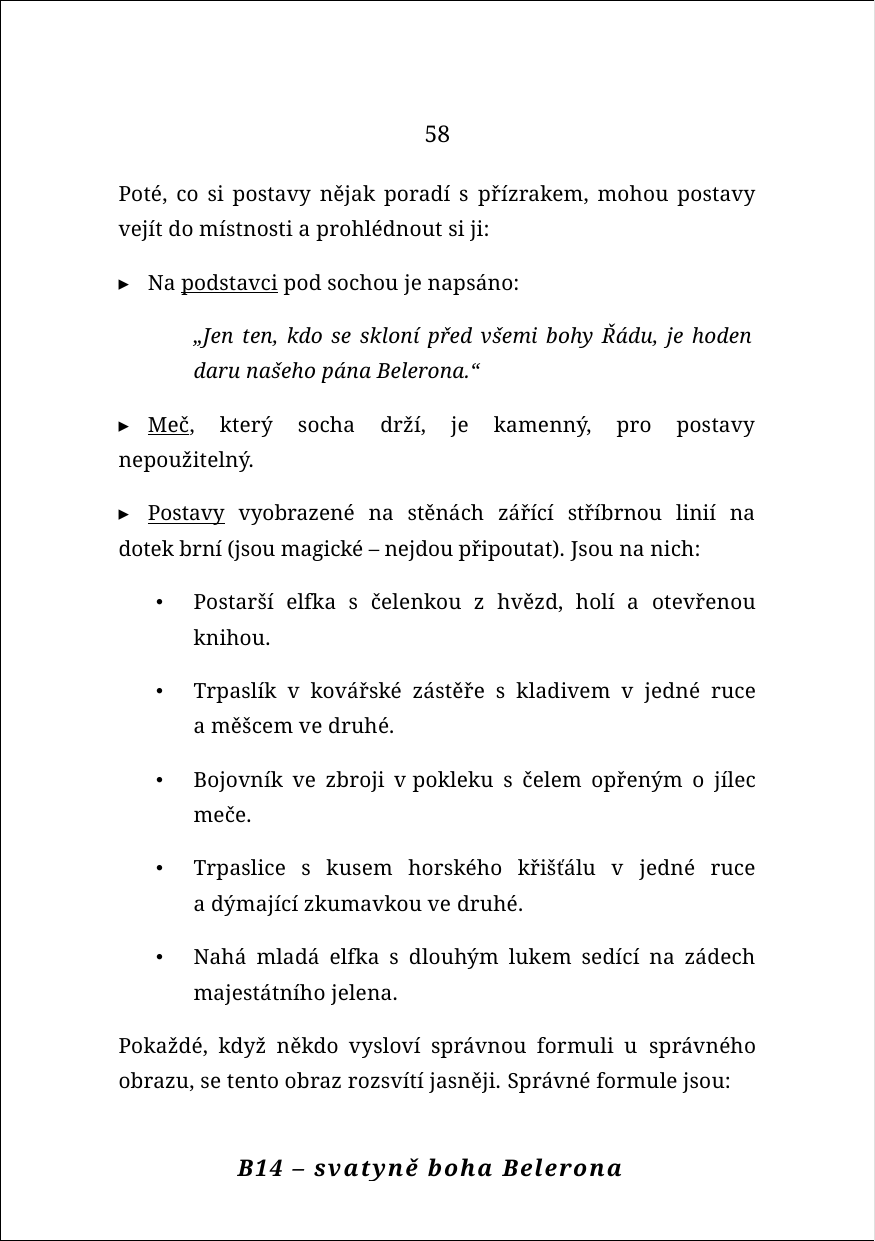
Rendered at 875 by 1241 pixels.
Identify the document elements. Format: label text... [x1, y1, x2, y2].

text ▸ Postavy vyobrazené na stěnách zářící stříbrnou linií na dotek brní (jsou magické – nejdou připoutat). Jsou na nich: [118, 498, 756, 562]
list Trpaslice s⁠ kusem horského křišťálu v⁠ jedné ruce a⁠ dýmající zkumavkou ve druhé. [156, 853, 756, 917]
text ▸ Meč, který socha drží, je kamenný, pro postavy nepoužitelný. [118, 410, 756, 474]
text Pokaždé, když někdo vysloví správnou formuli u⁠ správného obrazu, se tento obraz rozsvítí jasněji. Správné formule jsou: [118, 1031, 756, 1095]
text ▸ Na podstavci pod sochou je napsáno: [118, 268, 756, 296]
list Postarší elfka s⁠ čelenkou z⁠ hvězd, holí a⁠ otevřenou knihou. [156, 587, 756, 651]
list Bojovník ve zbroji v pokleku s⁠ čelem opřeným o⁠ jílec meče. [156, 765, 756, 829]
list Nahá mladá elfka s⁠ dlouhým lukem sedící na zádech majestátního jelena. [156, 942, 756, 1006]
list Trpaslík v⁠ kovářské zástěře s⁠ kladivem v⁠ jedné ruce a⁠ měšcem ve druhé. [156, 676, 756, 740]
list „Jen ten, kdo se skloní před všemi bohy Řádu, je hoden daru našeho pána Belerona.“ [156, 321, 756, 385]
text Poté, co si postavy nějak poradí s⁠ přízrakem, mohou postavy vejít do místnosti a⁠ prohlédnout si ji: [118, 179, 756, 243]
